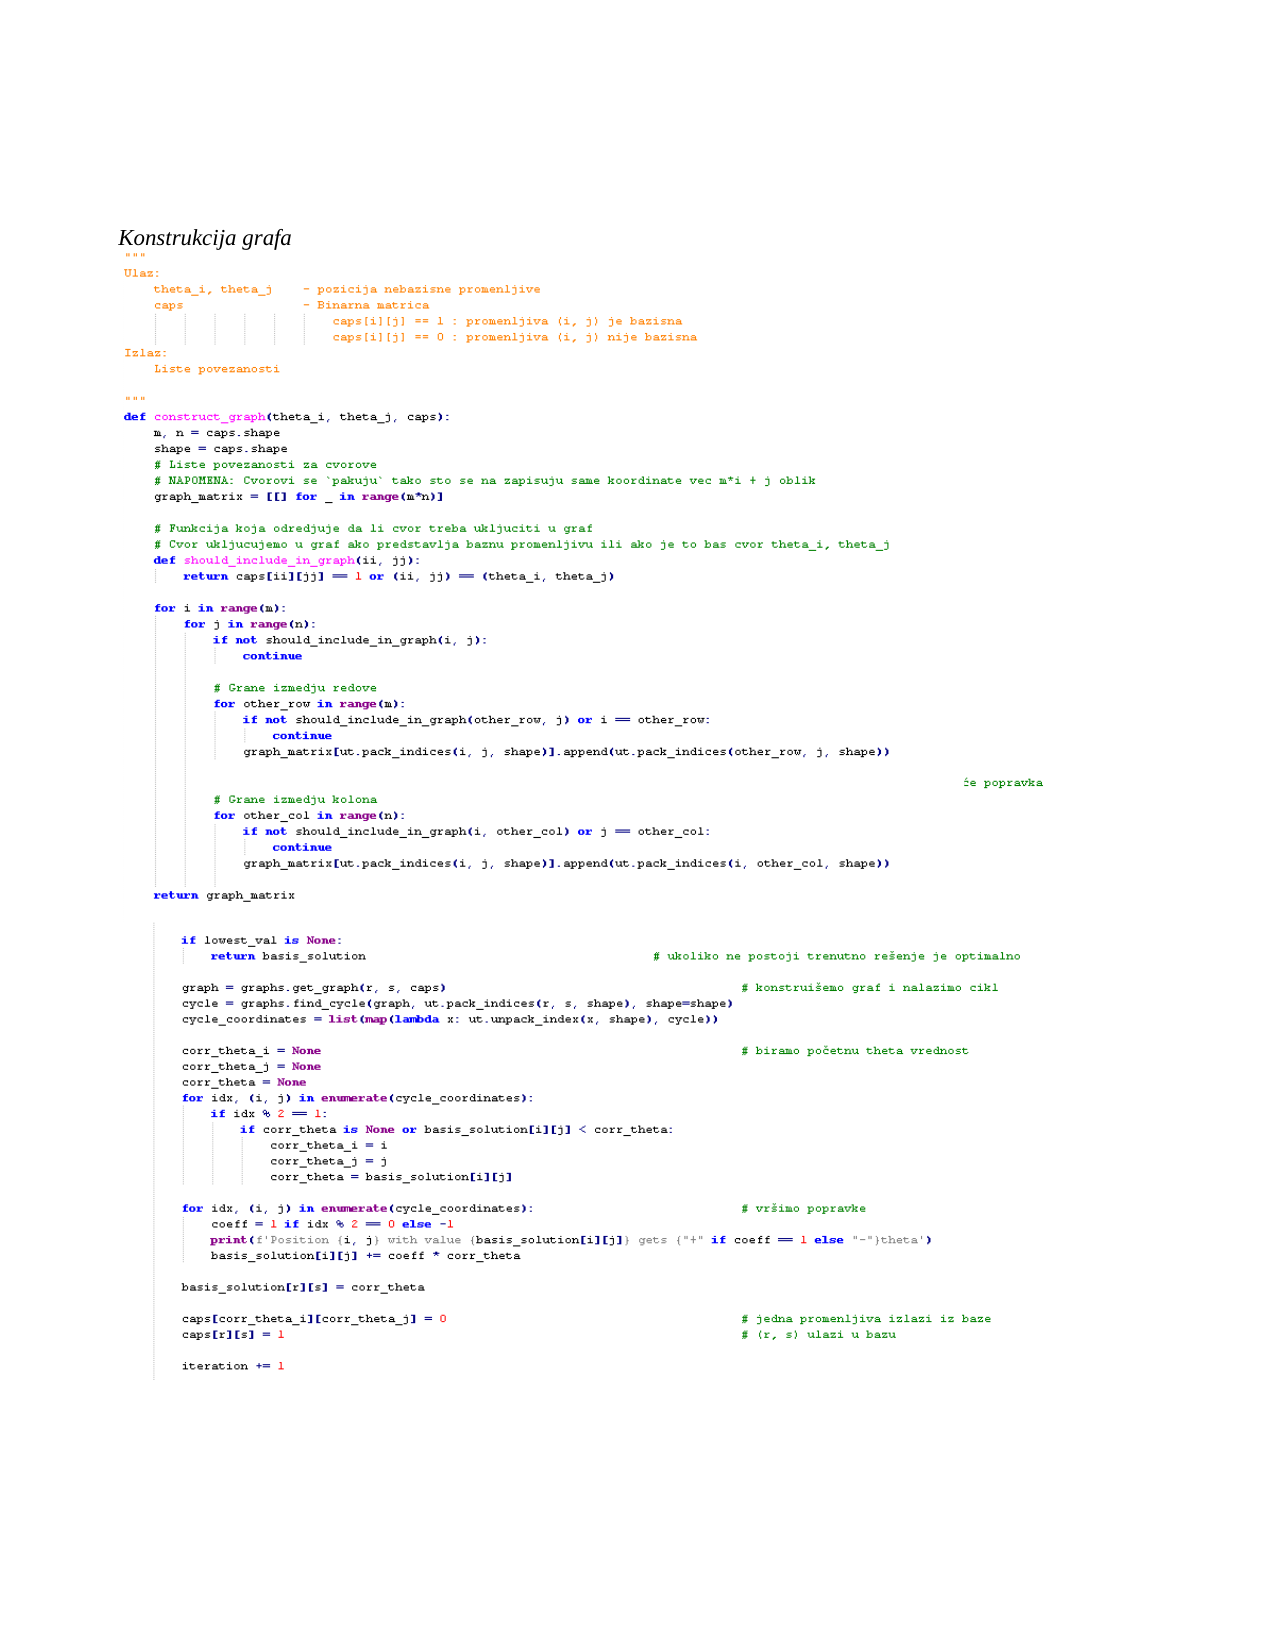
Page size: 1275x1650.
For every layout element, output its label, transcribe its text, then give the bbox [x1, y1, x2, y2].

text Konstrukcija grafa [118, 223, 1157, 250]
picture [123, 250, 1159, 1381]
